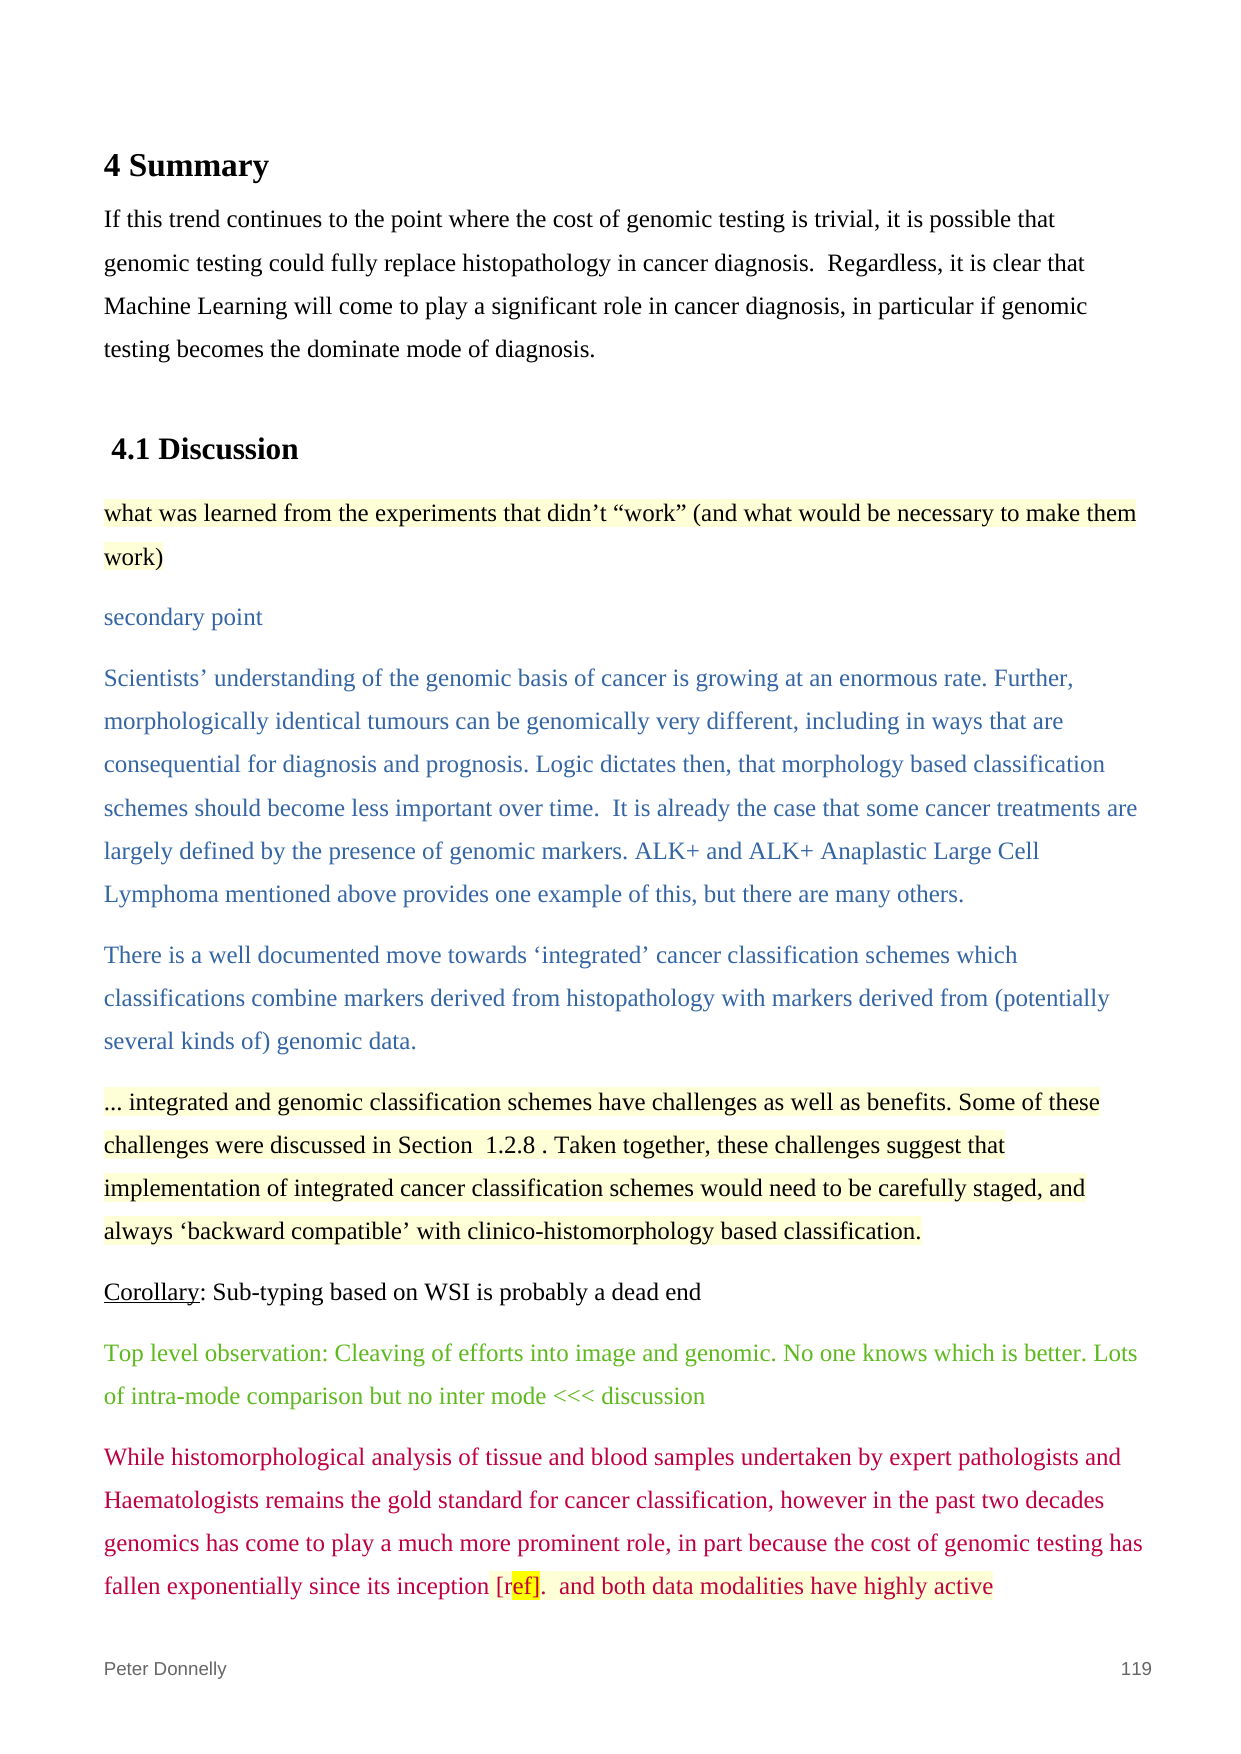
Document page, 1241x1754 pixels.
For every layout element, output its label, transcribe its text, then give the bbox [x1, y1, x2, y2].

text Corollary: Sub-typing based on WSI is probably a dead end [103, 1277, 1146, 1306]
text Scientists’ understanding of the genomic basis of cancer is growing at an enormous rate. Further, morphologically identical tumours can be genomically very different, including in ways that are consequential for diagnosis and prognosis. Logic dictates then, that morphology based classification schemes should become less important over time. It is already the case that some cancer treatments are largely defined by the presence of genomic markers. ALK+ and ALK+ Anaplastic Large Cell Lymphoma mentioned above provides one example of this, but there are many others. [103, 663, 1146, 908]
subtitle Discussion [103, 430, 1146, 466]
text secondary point [103, 602, 1146, 631]
text While histomorphological analysis of tissue and blood samples undertaken by expert pathologists and Haematologists remains the gold standard for cancer classification, however in the past two decades genomics has come to play a much more prominent role, in part because the cost of genomic testing has fallen exponentially since its inception [ref]. and both data modalities have highly active [103, 1442, 1146, 1600]
text There is a well documented move towards ‘integrated’ cancer classification schemes which classifications combine markers derived from histopathology with markers derived from (potentially several kinds of) genomic data. [103, 940, 1146, 1055]
text ... integrated and genomic classification schemes have challenges as well as benefits. Some of these challenges were discussed in Section 1.2.8. Taken together, these challenges suggest that implementation of integrated cancer classification schemes would need to be carefully staged, and always ‘backward compatible’ with clinico-histomorphology based classification. [103, 1087, 1146, 1245]
subtitle Summary [103, 145, 1146, 183]
text Top level observation: Cleaving of efforts into image and genomic. No one knows which is better. Lots of intra-mode comparison but no inter mode <<< discussion [103, 1338, 1146, 1410]
text what was learned from the experiments that didn’t “work” (and what would be necessary to make them work) [103, 498, 1146, 570]
text If this trend continues to the point where the cost of genomic testing is trivial, it is possible that genomic testing could fully replace histopathology in cancer diagnosis. Regardless, it is clear that Machine Learning will come to play a significant role in cancer diagnosis, in particular if genomic testing becomes the dominate mode of diagnosis. [103, 204, 1146, 363]
